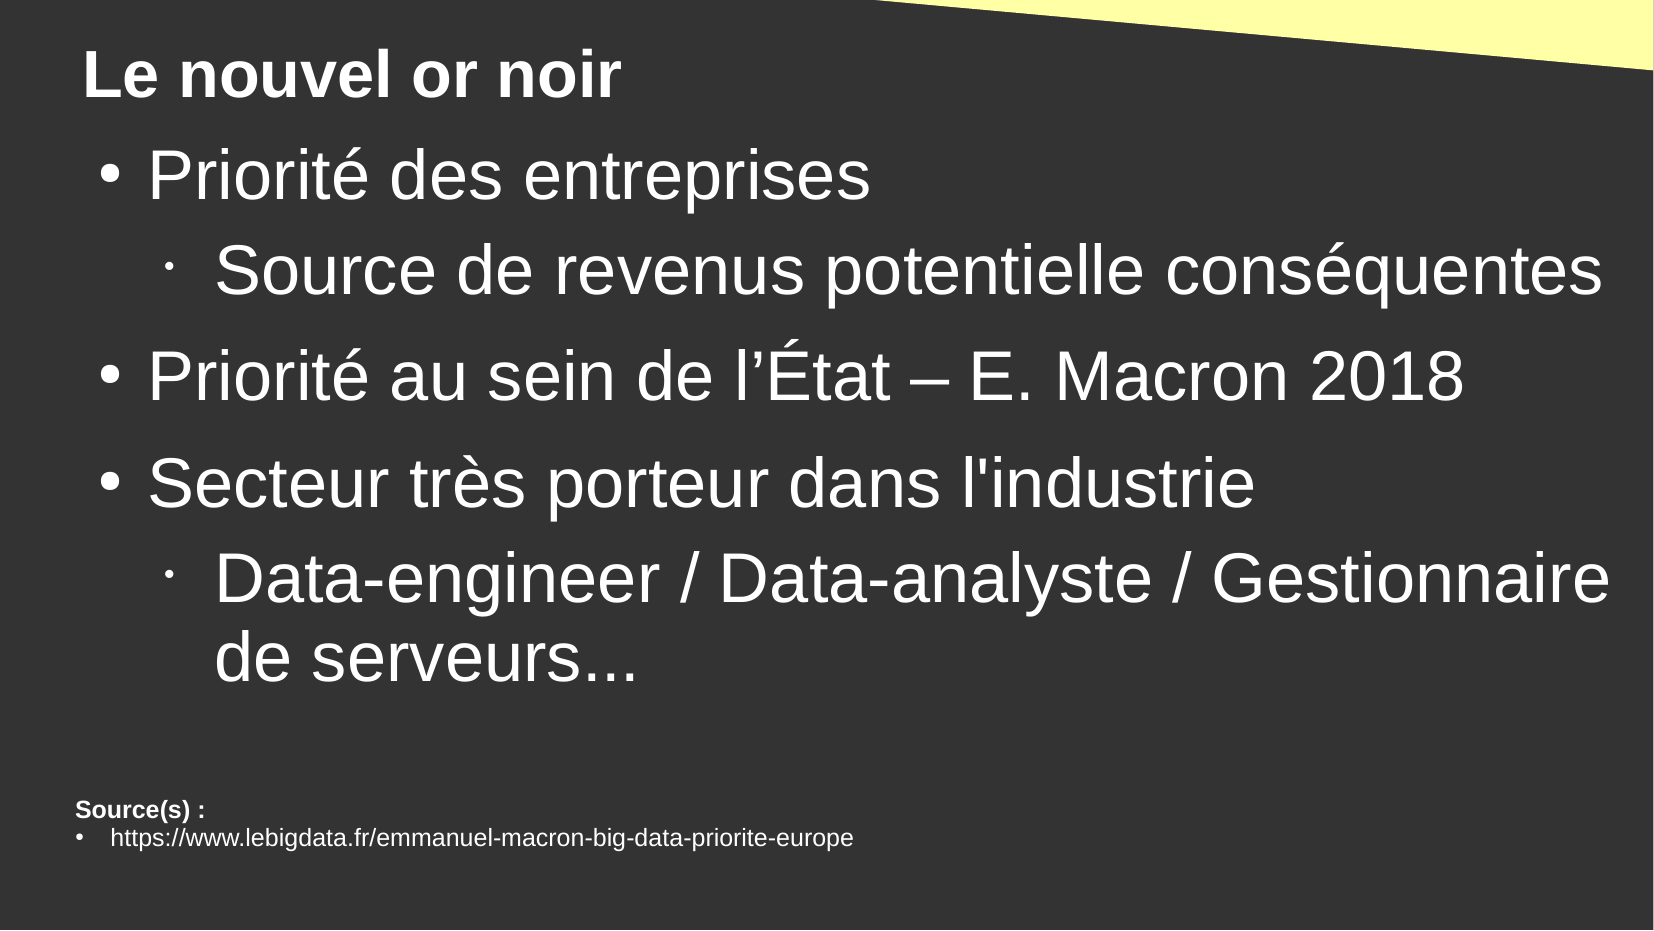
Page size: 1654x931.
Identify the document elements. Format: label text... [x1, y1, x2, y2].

title Le nouvel or noir [82, 37, 1571, 114]
list Priorité des entreprises Source de revenus potentielle conséquentes Priorité au sein de l’État – E. Macron 2018 Secteur très porteur dans l'industrie Data-engineer / Data-analyste / Gestionnaire de serveurs... [80, 135, 1620, 768]
text_box [875, 0, 1654, 71]
text_box Source(s) : https://www.lebigdata.fr/emmanuel-macron-big-data-priorite-europe [60, 788, 1546, 916]
